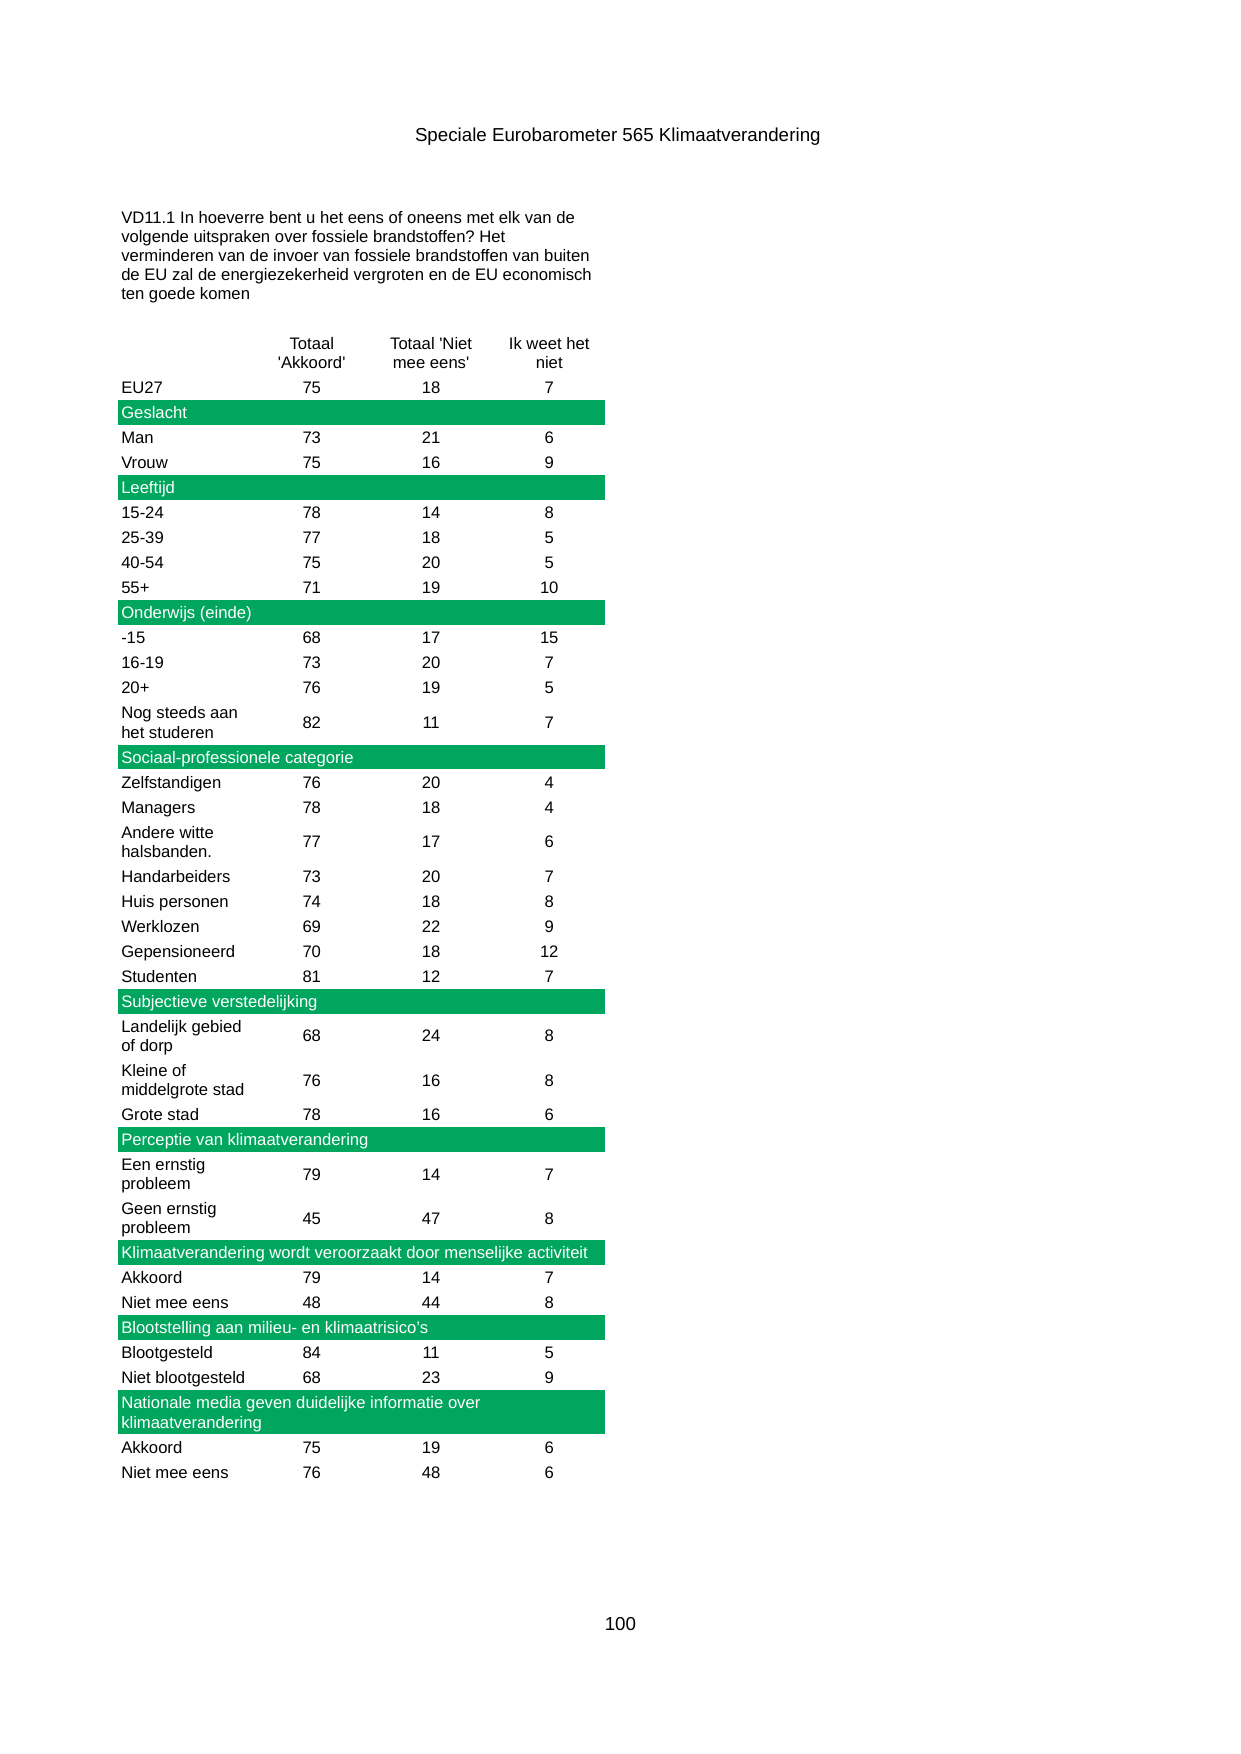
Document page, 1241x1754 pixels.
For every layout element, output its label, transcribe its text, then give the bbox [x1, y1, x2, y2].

table_cell 18 [369, 375, 492, 400]
table_cell 79 [254, 1152, 369, 1196]
table_cell 9 [493, 1365, 605, 1390]
table_cell Akkoord [118, 1435, 254, 1459]
table_cell 4 [493, 770, 605, 794]
table_cell Akkoord [118, 1265, 254, 1290]
table_cell 22 [369, 914, 492, 939]
table_cell 20+ [118, 675, 254, 700]
table_cell 7 [493, 650, 605, 675]
table_cell Werklozen [118, 914, 254, 939]
table_cell 17 [369, 820, 492, 864]
table_cell 81 [254, 964, 369, 989]
table_cell 20 [369, 650, 492, 675]
table_cell 8 [493, 1196, 605, 1240]
table_cell Niet mee eens [118, 1460, 254, 1484]
table_cell 19 [369, 575, 492, 600]
table_cell 6 [493, 1435, 605, 1459]
table_cell [369, 306, 492, 331]
table_cell 78 [254, 1102, 369, 1127]
table_cell 78 [254, 795, 369, 819]
table_cell 68 [254, 1365, 369, 1390]
table_cell Nog steeds aan het studeren [118, 700, 254, 744]
table_cell 16-19 [118, 650, 254, 675]
table_cell Zelfstandigen [118, 770, 254, 794]
table_cell 7 [493, 700, 605, 744]
table_cell 18 [369, 939, 492, 964]
table_cell [254, 306, 369, 331]
table_cell 55+ [118, 575, 254, 600]
table_cell 18 [369, 525, 492, 550]
table_cell 14 [369, 1265, 492, 1290]
table_cell 76 [254, 770, 369, 794]
table_cell 14 [369, 500, 492, 525]
table_cell 68 [254, 1014, 369, 1058]
table_cell Perceptie van klimaatverandering [118, 1127, 605, 1152]
table_cell Subjectieve verstedelijking [118, 989, 605, 1014]
table_cell 16 [369, 450, 492, 475]
table_cell 40-54 [118, 550, 254, 575]
table_cell 5 [493, 550, 605, 575]
table_cell Huis personen [118, 889, 254, 914]
table_cell 77 [254, 820, 369, 864]
table_cell 8 [493, 500, 605, 525]
table_cell [118, 331, 254, 375]
table_cell 8 [493, 889, 605, 914]
table_cell Nationale media geven duidelijke informatie over klimaatverandering [118, 1390, 605, 1434]
table_cell Man [118, 425, 254, 450]
table_cell 48 [254, 1290, 369, 1315]
table_cell 15-24 [118, 500, 254, 525]
table_cell 23 [369, 1365, 492, 1390]
table_cell 47 [369, 1196, 492, 1240]
table_cell Totaal 'Niet mee eens' [369, 331, 492, 375]
table_cell 19 [369, 675, 492, 700]
table_cell 5 [493, 1340, 605, 1365]
table_cell 82 [254, 700, 369, 744]
table_cell Ik weet het niet [493, 331, 605, 375]
table_cell 16 [369, 1102, 492, 1127]
table_cell Totaal 'Akkoord' [254, 331, 369, 375]
table_cell Gepensioneerd [118, 939, 254, 964]
table_cell 18 [369, 795, 492, 819]
table_cell 4 [493, 795, 605, 819]
table_cell 17 [369, 625, 492, 650]
table_cell Studenten [118, 964, 254, 989]
table_cell Een ernstig probleem [118, 1152, 254, 1196]
table_cell Klimaatverandering wordt veroorzaakt door menselijke activiteit [118, 1240, 605, 1265]
table_cell 44 [369, 1290, 492, 1315]
table_cell 16 [369, 1058, 492, 1102]
table_cell 15 [493, 625, 605, 650]
table_cell -15 [118, 625, 254, 650]
table_cell Niet mee eens [118, 1290, 254, 1315]
table_cell 73 [254, 425, 369, 450]
table_cell Andere witte halsbanden. [118, 820, 254, 864]
table_cell 73 [254, 650, 369, 675]
table_cell 20 [369, 864, 492, 889]
table_cell Blootgesteld [118, 1340, 254, 1365]
table_cell 7 [493, 375, 605, 400]
table_cell 7 [493, 864, 605, 889]
table_cell 14 [369, 1152, 492, 1196]
table_cell 8 [493, 1058, 605, 1102]
table_cell Landelijk gebied of dorp [118, 1014, 254, 1058]
table_cell 5 [493, 675, 605, 700]
table_cell 71 [254, 575, 369, 600]
table_cell 75 [254, 375, 369, 400]
table_cell Onderwijs (einde) [118, 600, 605, 625]
table_cell 75 [254, 550, 369, 575]
table_cell 45 [254, 1196, 369, 1240]
table_cell 84 [254, 1340, 369, 1365]
table_cell Leeftijd [118, 475, 605, 500]
table_cell [493, 306, 605, 331]
table_cell 25-39 [118, 525, 254, 550]
table_cell 8 [493, 1014, 605, 1058]
table_cell 79 [254, 1265, 369, 1290]
table_cell Grote stad [118, 1102, 254, 1127]
table_cell 19 [369, 1435, 492, 1459]
table_cell 20 [369, 770, 492, 794]
table_cell 21 [369, 425, 492, 450]
table_cell 74 [254, 889, 369, 914]
table_cell 76 [254, 1460, 369, 1484]
table_header VD11.1 In hoeverre bent u het eens of oneens met elk van de volgende uitspraken over fossiele brandstoffen? Het verminderen van de invoer van fossiele brandstoffen van buiten de EU zal de energiezekerheid vergroten en de EU economisch ten goede komen [118, 205, 605, 306]
table_cell 24 [369, 1014, 492, 1058]
table_cell Niet blootgesteld [118, 1365, 254, 1390]
table_cell EU27 [118, 375, 254, 400]
table_cell 48 [369, 1460, 492, 1484]
table_cell 69 [254, 914, 369, 939]
table_cell 18 [369, 889, 492, 914]
table_cell 11 [369, 700, 492, 744]
table_cell Geslacht [118, 400, 605, 425]
table_cell 9 [493, 914, 605, 939]
table_cell Vrouw [118, 450, 254, 475]
table_cell Sociaal-professionele categorie [118, 745, 605, 769]
table_cell 75 [254, 1435, 369, 1459]
table_cell 70 [254, 939, 369, 964]
table_cell [118, 306, 254, 331]
table_cell 68 [254, 625, 369, 650]
table_cell 7 [493, 1265, 605, 1290]
table_cell 76 [254, 675, 369, 700]
table_cell 6 [493, 1460, 605, 1484]
table_cell 76 [254, 1058, 369, 1102]
table_cell Blootstelling aan milieu- en klimaatrisico’s [118, 1315, 605, 1340]
table_cell 8 [493, 1290, 605, 1315]
table_cell 11 [369, 1340, 492, 1365]
table_cell 77 [254, 525, 369, 550]
table_cell 20 [369, 550, 492, 575]
table_cell 73 [254, 864, 369, 889]
table_cell Handarbeiders [118, 864, 254, 889]
table_cell 6 [493, 1102, 605, 1127]
table_cell 5 [493, 525, 605, 550]
table_cell 10 [493, 575, 605, 600]
table_cell 7 [493, 1152, 605, 1196]
table_cell Kleine of middelgrote stad [118, 1058, 254, 1102]
table_cell 12 [369, 964, 492, 989]
table_cell 78 [254, 500, 369, 525]
table_cell Managers [118, 795, 254, 819]
table_cell 7 [493, 964, 605, 989]
table_cell 9 [493, 450, 605, 475]
table_cell 6 [493, 425, 605, 450]
table_cell 6 [493, 820, 605, 864]
table_cell Geen ernstig probleem [118, 1196, 254, 1240]
table_cell 12 [493, 939, 605, 964]
table_cell 75 [254, 450, 369, 475]
